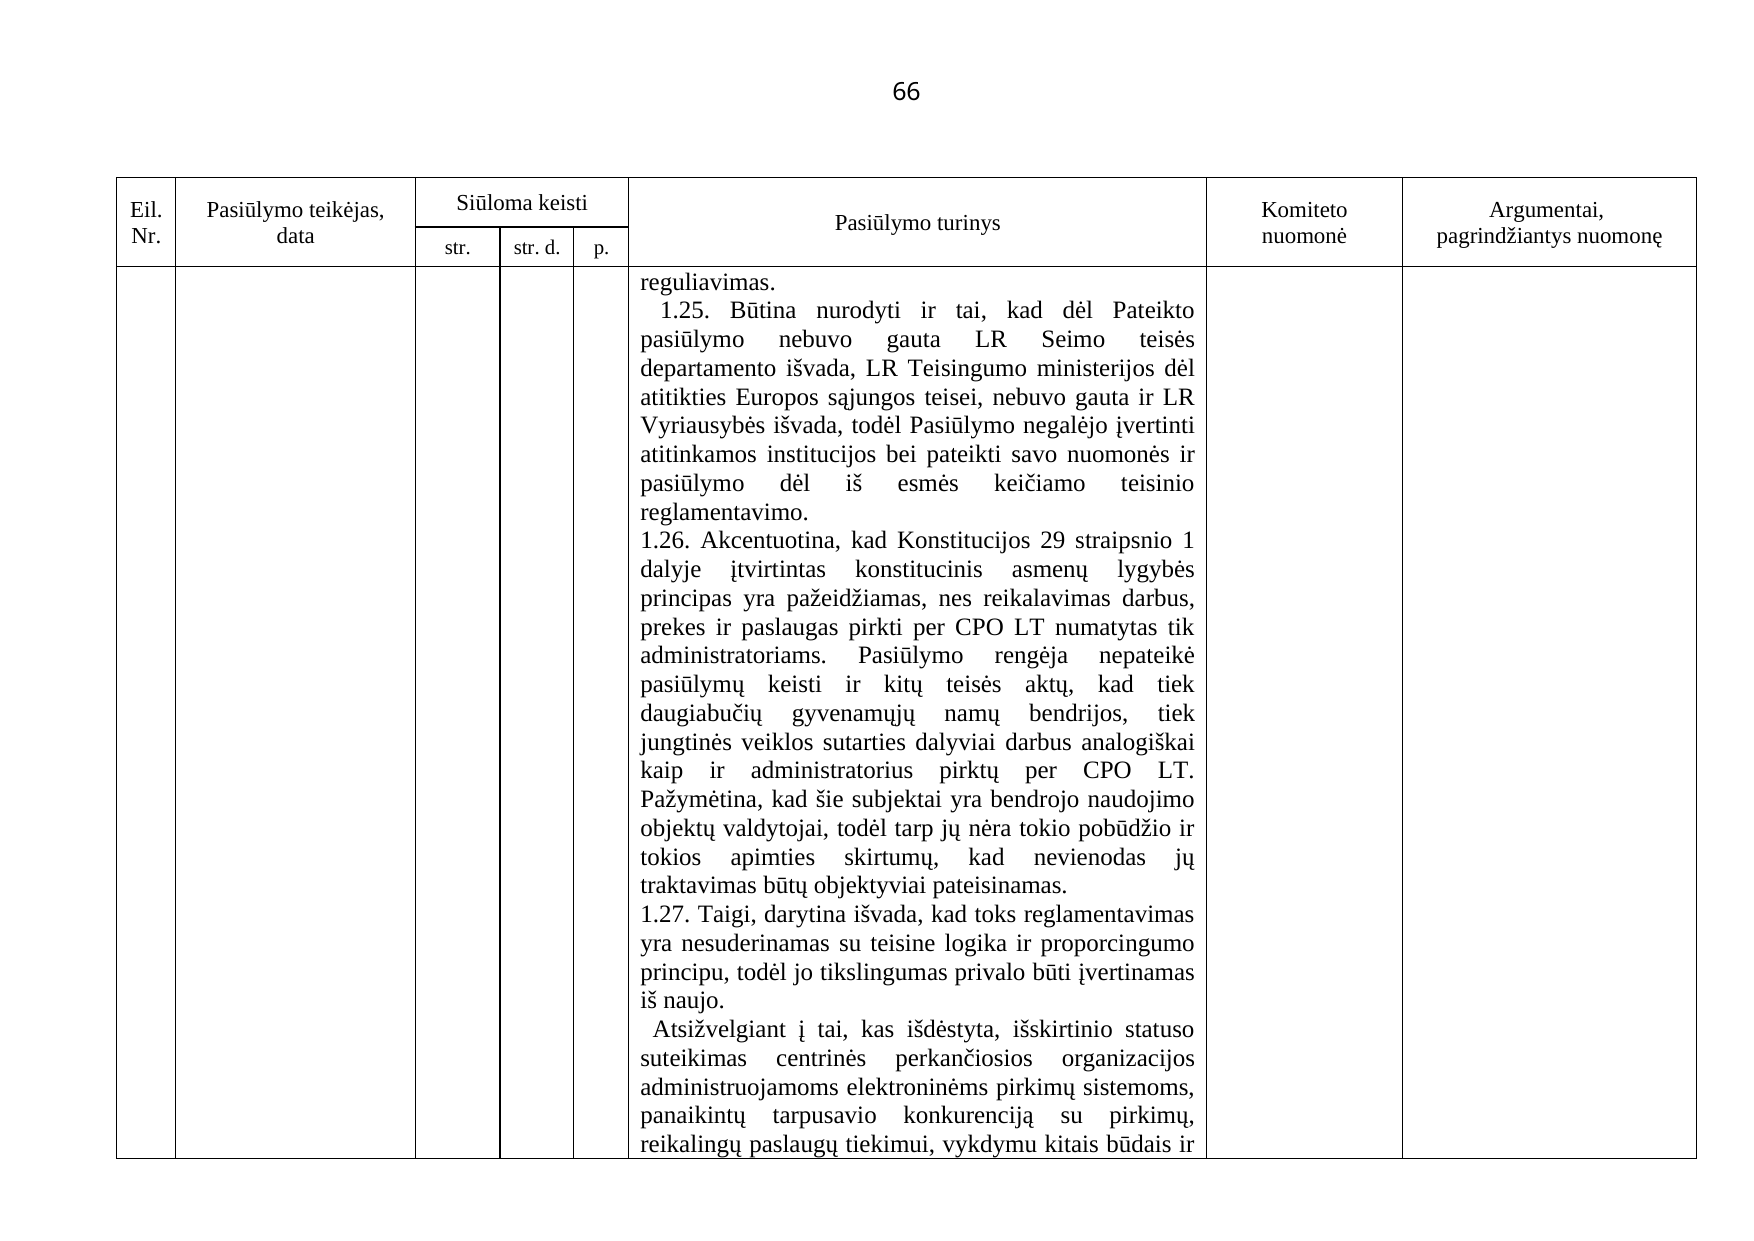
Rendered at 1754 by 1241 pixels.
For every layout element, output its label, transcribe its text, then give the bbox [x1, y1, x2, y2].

table_cell [1403, 267, 1696, 1158]
table_header Pasiūlymo turinys [629, 178, 1206, 266]
table_cell str. d. [501, 228, 573, 266]
table_cell str. [416, 228, 499, 266]
table_header Argumentai, pagrindžiantys nuomonę [1403, 178, 1696, 266]
table_cell [416, 267, 499, 1158]
table_cell p. [574, 228, 628, 266]
table_header Eil. Nr. [117, 178, 175, 266]
table_header Pasiūlymo teikėjas, data [176, 178, 415, 266]
table_cell [1207, 267, 1402, 1158]
table_cell [117, 267, 175, 1158]
table_cell [574, 267, 628, 1158]
table_header Komiteto nuomonė [1207, 178, 1402, 266]
table_cell [501, 267, 573, 1158]
table_cell [176, 267, 415, 1158]
table_header Siūloma keisti [416, 178, 628, 226]
table_cell reguliavimas. 1.25. Būtina nurodyti ir tai, kad dėl Pateikto pasiūlymo nebuvo gauta LR Seimo teisės departamento išvada, LR Teisingumo ministerijos dėl atitikties Europos sąjungos teisei, nebuvo gauta ir LR Vyriausybės išvada, todėl Pasiūlymo negalėjo įvertinti atitinkamos institucijos bei pateikti savo nuomonės ir pasiūlymo dėl iš esmės keičiamo teisinio reglamentavimo. 1.26. Akcentuotina, kad Konstitucijos 29 straipsnio 1 dalyje įtvirtintas konstitucinis asmenų lygybės principas yra pažeidžiamas, nes reikalavimas darbus, prekes ir paslaugas pirkti per CPO LT numatytas tik administratoriams. Pasiūlymo rengėja nepateikė pasiūlymų keisti ir kitų teisės aktų, kad tiek daugiabučių gyvenamųjų namų bendrijos, tiek jungtinės veiklos sutarties dalyviai darbus analogiškai kaip ir administratorius pirktų per CPO LT. Pažymėtina, kad šie subjektai yra bendrojo naudojimo objektų valdytojai, todėl tarp jų nėra tokio pobūdžio ir tokios apimties skirtumų, kad nevienodas jų traktavimas būtų objektyviai pateisinamas. 1.27. Taigi, darytina išvada, kad toks reglamentavimas yra nesuderinamas su teisine logika ir proporcingumo principu, todėl jo tikslingumas privalo būti įvertinamas iš naujo. Atsižvelgiant į tai, kas išdėstyta, išskirtinio statuso suteikimas centrinės perkančiosios organizacijos administruojamoms elektroninėms pirkimų sistemoms, panaikintų tarpusavio konkurenciją su pirkimų, reikalingų paslaugų tiekimui, vykdymu kitais būdais ir [629, 267, 1206, 1158]
